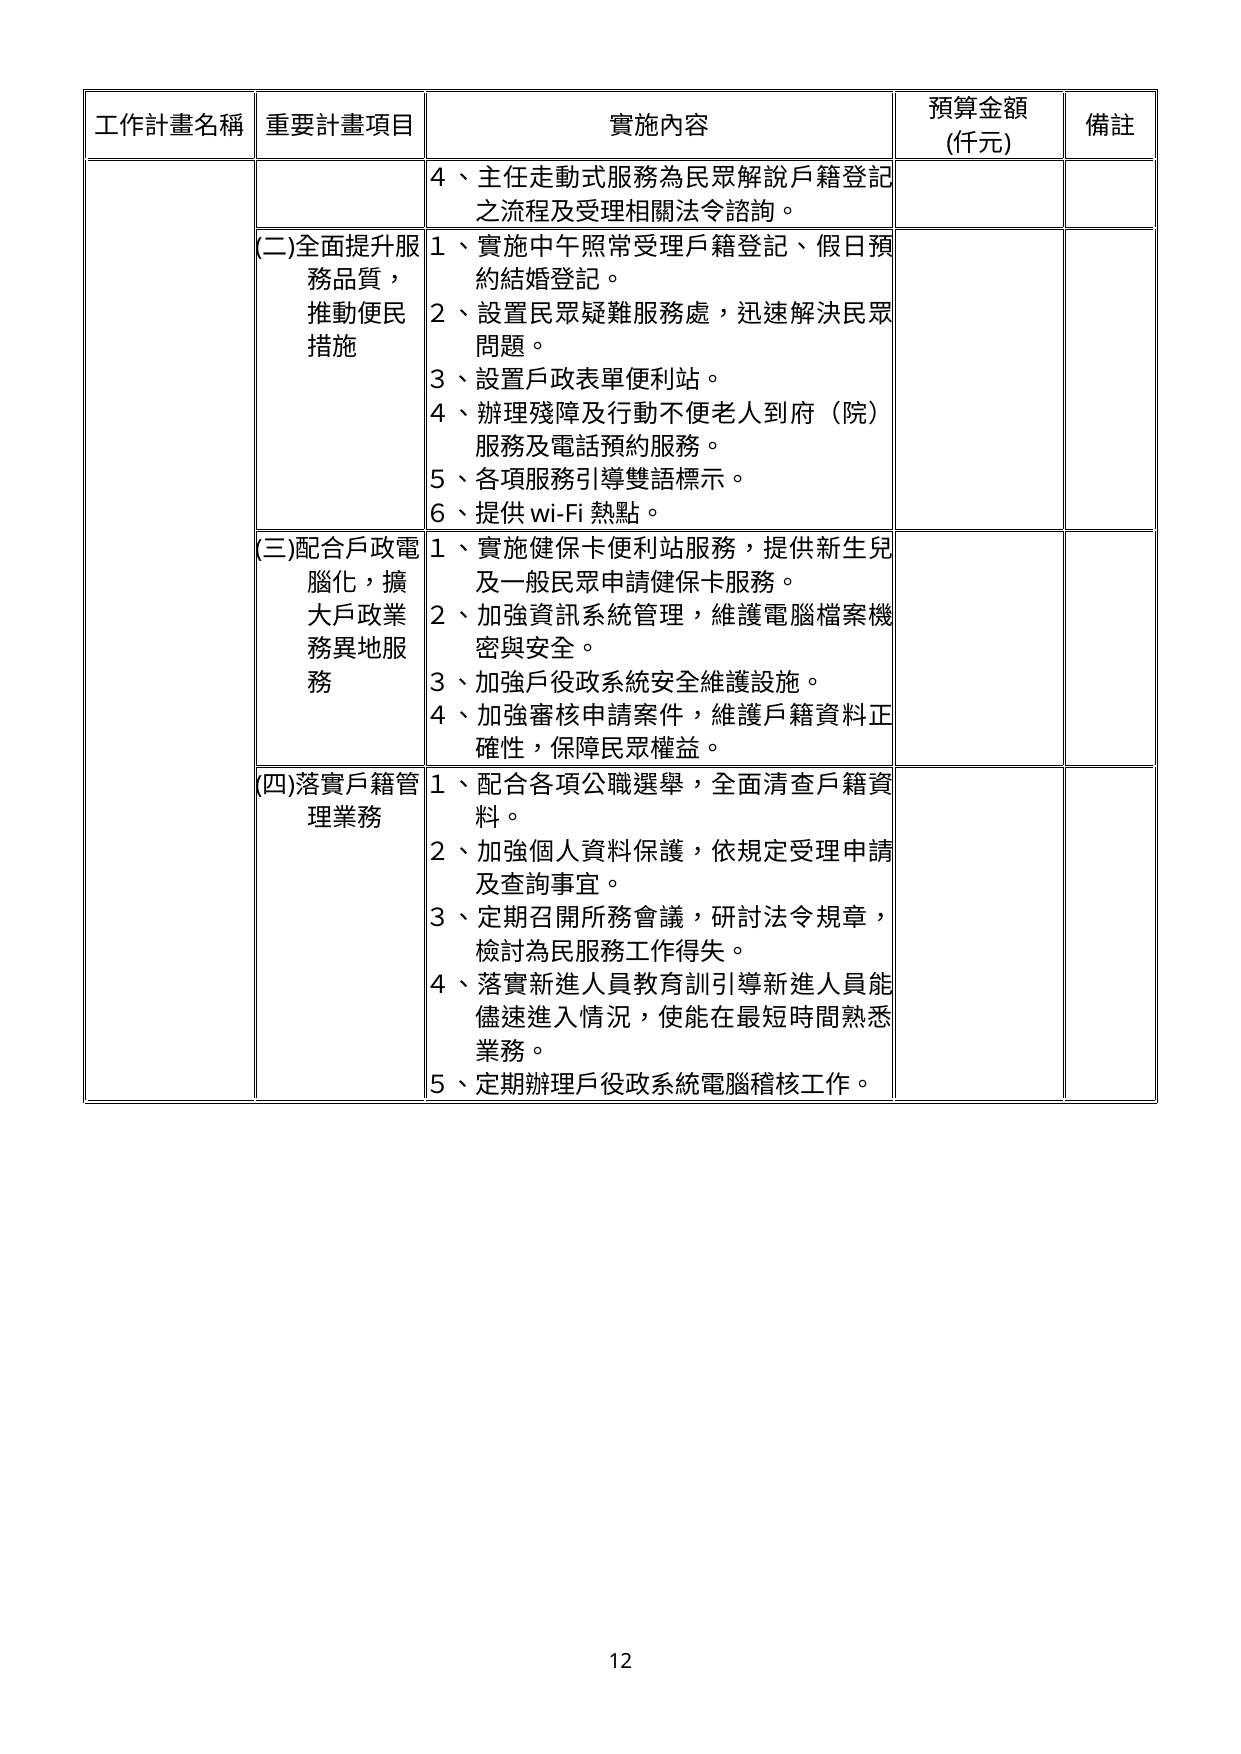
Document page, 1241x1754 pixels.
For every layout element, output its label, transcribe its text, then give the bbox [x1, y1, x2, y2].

table_cell [1064, 158, 1156, 227]
table_cell ４、主任走動式服務為民眾解說戶籍登記之流程及受理相關法令諮詢。 [427, 161, 892, 227]
table_cell [257, 161, 424, 227]
table_cell [896, 161, 1063, 227]
table_cell [896, 230, 1063, 529]
table_cell １、配合各項公職選舉，全面清查戶籍資料。 ２、加強個人資料保護，依規定受理申請及查詢事宜。 ３、定期召開所務會議，研討法令規章，檢討為民服務工作得失。 ４、落實新進人員教育訓引導新進人員能儘速進入情況，使能在最短時間熟悉業務。 ５、定期辦理戶役政系統電腦稽核工作。 [425, 765, 893, 1100]
table_cell (四)落實戶籍管理業務 [255, 768, 425, 1100]
table_header 實施內容 [425, 90, 893, 158]
table_cell [1064, 529, 1156, 764]
table_cell [84, 158, 255, 1100]
table_cell [1066, 227, 1156, 529]
table_cell １、實施健保卡便利站服務，提供新生兒及一般民眾申請健保卡服務。 ２、加強資訊系統管理，維護電腦檔案機密與安全。 ３、加強戶役政系統安全維護設施。 ４、加強審核申請案件，維護戶籍資料正確性，保障民眾權益。 [427, 532, 892, 764]
table_header 重要計畫項目 [255, 90, 425, 158]
table_header 備註 [1064, 90, 1156, 158]
table_cell (三)配合戶政電腦化，擴大戶政業務異地服務 [257, 532, 424, 764]
table_cell [894, 768, 1064, 1100]
table_cell [896, 532, 1063, 764]
table_cell [1064, 765, 1156, 1100]
table_header 預算金額 (仟元) [894, 90, 1064, 158]
table_cell (二)全面提升服務品質，推動便民措施 [257, 230, 424, 529]
table_header 工作計畫名稱 [84, 90, 255, 158]
table_cell １、實施中午照常受理戶籍登記、假日預約結婚登記。 ２、設置民眾疑難服務處，迅速解決民眾問題。 ３、設置戶政表單便利站。 ４、辦理殘障及行動不便老人到府（院）服務及電話預約服務。 ５、各項服務引導雙語標示。 ６、提供wi-Fi 熱點。 [427, 230, 892, 529]
